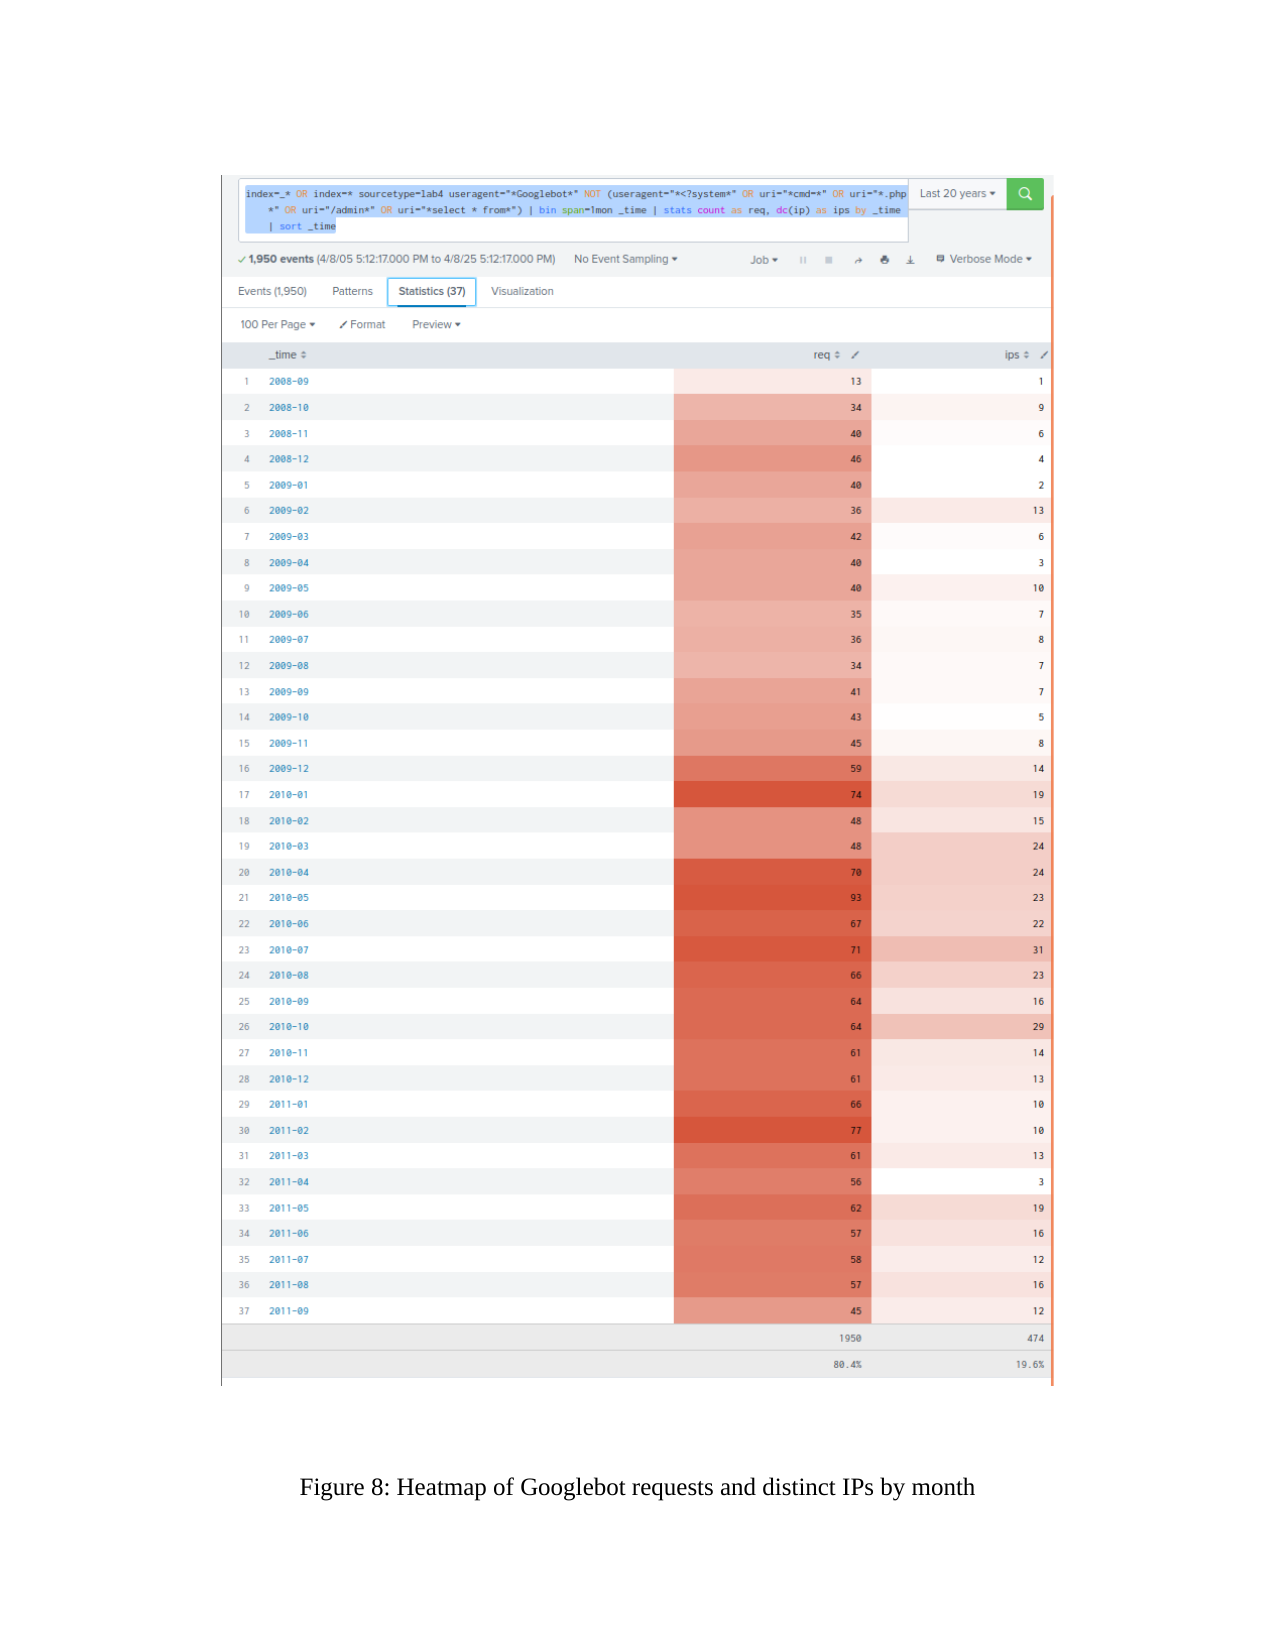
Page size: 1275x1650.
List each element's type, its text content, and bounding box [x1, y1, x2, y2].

picture [221, 175, 1054, 1386]
text Figure 8: Heatmap of Googlebot requests and distinct IPs by month [118, 1472, 1157, 1501]
